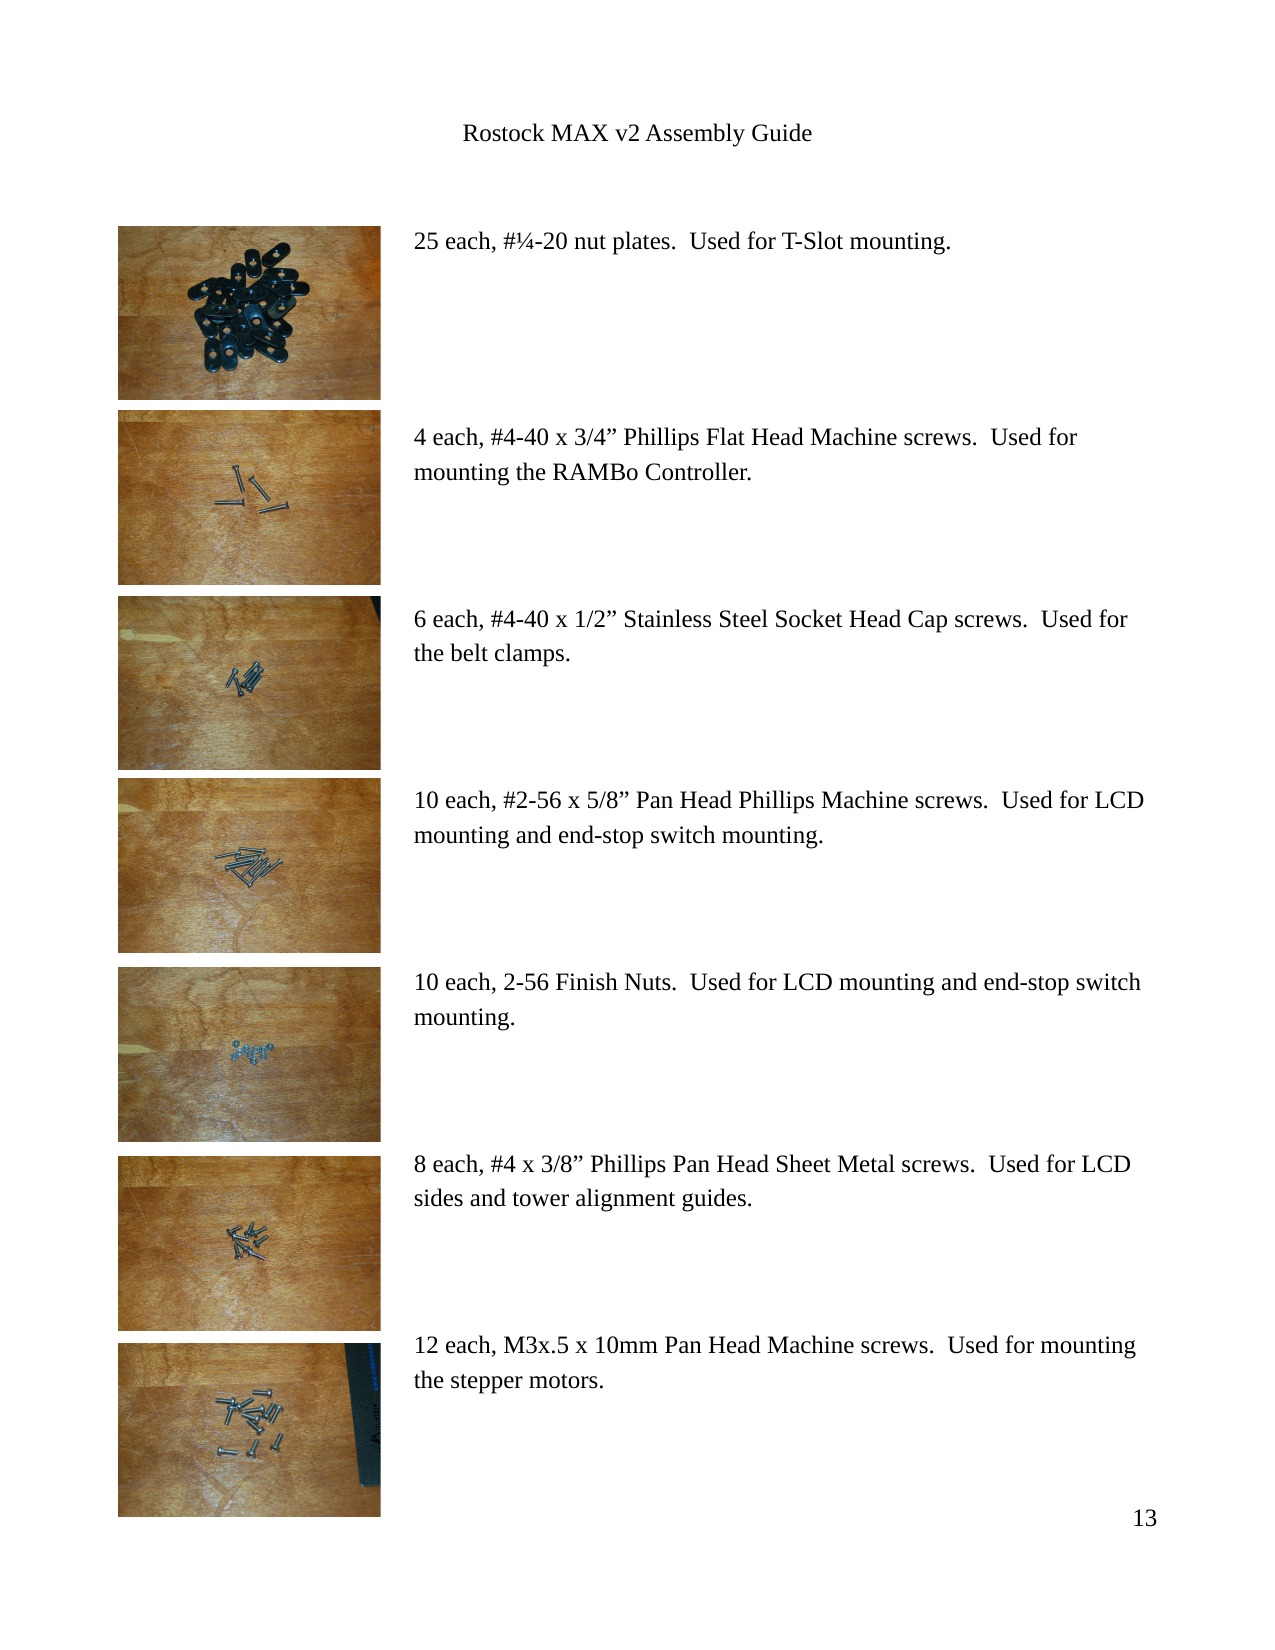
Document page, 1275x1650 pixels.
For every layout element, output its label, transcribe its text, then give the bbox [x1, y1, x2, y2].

picture [118, 226, 381, 400]
picture [118, 778, 381, 953]
text 6 each, #4-40 x 1/2” Stainless Steel Socket Head Cap screws. Used for the belt clamps. [381, 604, 1157, 667]
text 10 each, 2-56 Finish Nuts. Used for LCD mounting and end-stop switch mounting. [381, 967, 1157, 1030]
picture [118, 1156, 381, 1331]
picture [118, 410, 381, 585]
text 25 each, #¼-20 nut plates. Used for T-Slot mounting. [381, 226, 1157, 255]
text 4 each, #4-40 x 3/4” Phillips Flat Head Machine screws. Used for mounting the RAMBo Controller. [381, 422, 1157, 485]
picture [118, 1343, 381, 1517]
text 8 each, #4 x 3/8” Phillips Pan Head Sheet Metal screws. Used for LCD sides and tower alignment guides. [118, 1149, 1157, 1212]
text 10 each, #2-56 x 5/8” Pan Head Phillips Machine screws. Used for LCD mounting and end-stop switch mounting. [381, 786, 1157, 849]
text 12 each, M3x.5 x 10mm Pan Head Machine screws. Used for mounting the stepper motors. [118, 1331, 1157, 1394]
picture [118, 596, 381, 770]
picture [118, 967, 381, 1142]
